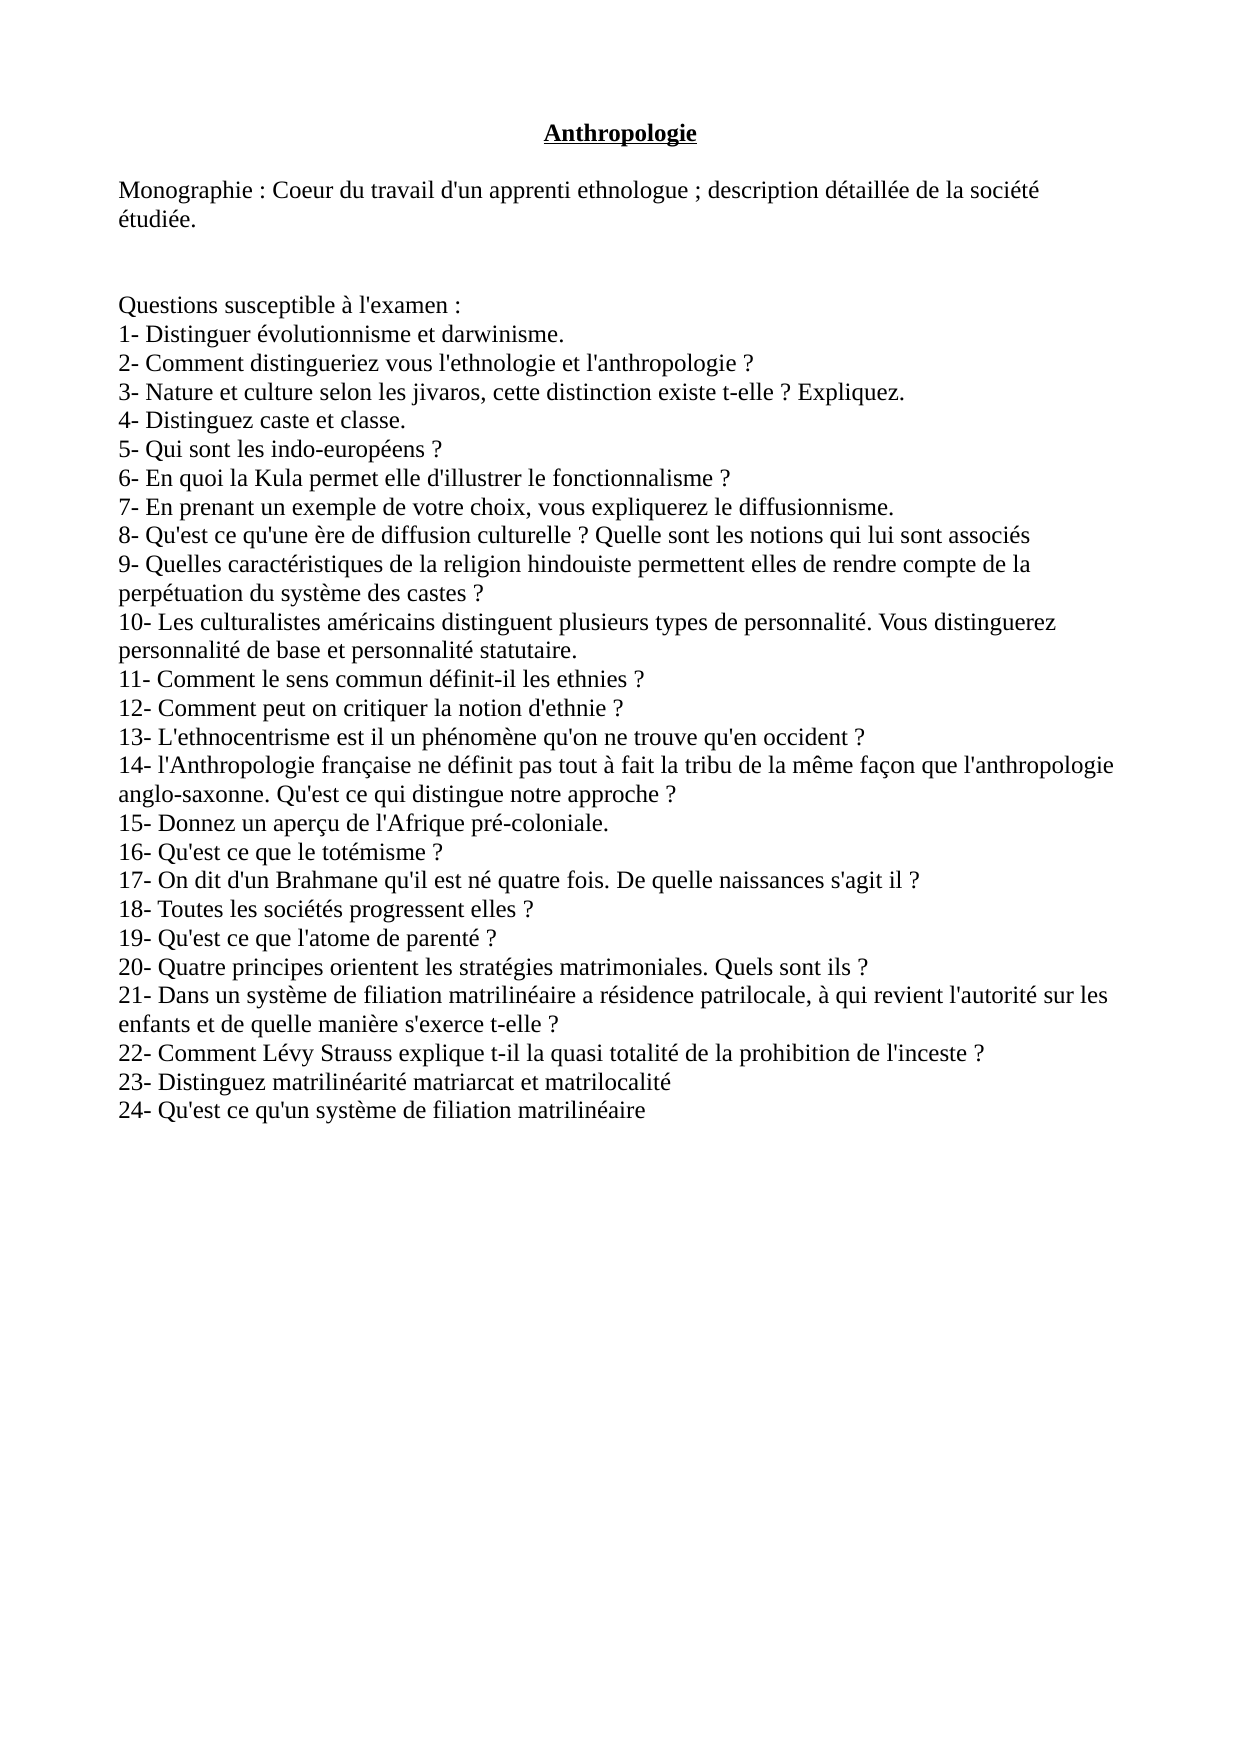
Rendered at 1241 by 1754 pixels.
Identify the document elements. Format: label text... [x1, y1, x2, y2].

text 22- Comment Lévy Strauss explique t-il la quasi totalité de la prohibition de l'inceste ? [118, 1038, 1122, 1067]
text 21- Dans un système de filiation matrilinéaire a résidence patrilocale, à qui revient l'autorité sur les enfants et de quelle manière s'exerce t-elle ? [118, 981, 1122, 1038]
text 24- Qu'est ce qu'un système de filiation matrilinéaire [118, 1096, 1122, 1124]
text 20- Quatre principes orientent les stratégies matrimoniales. Quels sont ils ? [118, 952, 1122, 981]
text 10- Les culturalistes américains distinguent plusieurs types de personnalité. Vous distinguerez personnalité de base et personnalité statutaire. [118, 607, 1122, 664]
text 19- Qu'est ce que l'atome de parenté ? [118, 923, 1122, 952]
text 7- En prenant un exemple de votre choix, vous expliquerez le diffusionnisme. [118, 492, 1122, 521]
text 13- L'ethnocentrisme est il un phénomène qu'on ne trouve qu'en occident ? [118, 722, 1122, 751]
text 4- Distinguez caste et classe. [118, 406, 1122, 434]
text Anthropologie [118, 118, 1122, 147]
text 18- Toutes les sociétés progressent elles ? [118, 894, 1122, 923]
text 6- En quoi la Kula permet elle d'illustrer le fonctionnalisme ? [118, 463, 1122, 492]
text 16- Qu'est ce que le totémisme ? [118, 837, 1122, 866]
text 1- Distinguer évolutionnisme et darwinisme. [118, 319, 1122, 348]
text 8- Qu'est ce qu'une ère de diffusion culturelle ? Quelle sont les notions qui lui sont associés [118, 521, 1122, 549]
text 2- Comment distingueriez vous l'ethnologie et l'anthropologie ? [118, 348, 1122, 377]
text 17- On dit d'un Brahmane qu'il est né quatre fois. De quelle naissances s'agit il ? [118, 866, 1122, 894]
text 9- Quelles caractéristiques de la religion hindouiste permettent elles de rendre compte de la perpétuation du système des castes ? [118, 549, 1122, 607]
text 5- Qui sont les indo-européens ? [118, 434, 1122, 463]
text 3- Nature et culture selon les jivaros, cette distinction existe t-elle ? Expliquez. [118, 377, 1122, 406]
text 11- Comment le sens commun définit-il les ethnies ? [118, 664, 1122, 693]
text 14- l'Anthropologie française ne définit pas tout à fait la tribu de la même façon que l'anthropologie anglo-saxonne. Qu'est ce qui distingue notre approche ? [118, 751, 1122, 808]
text 12- Comment peut on critiquer la notion d'ethnie ? [118, 693, 1122, 722]
text Monographie : Coeur du travail d'un apprenti ethnologue ; description détaillée de la société étudiée. [118, 176, 1122, 233]
text 23- Distinguez matrilinéarité matriarcat et matrilocalité [118, 1067, 1122, 1096]
text Questions susceptible à l'examen : [118, 291, 1122, 319]
text 15- Donnez un aperçu de l'Afrique pré-coloniale. [118, 808, 1122, 837]
